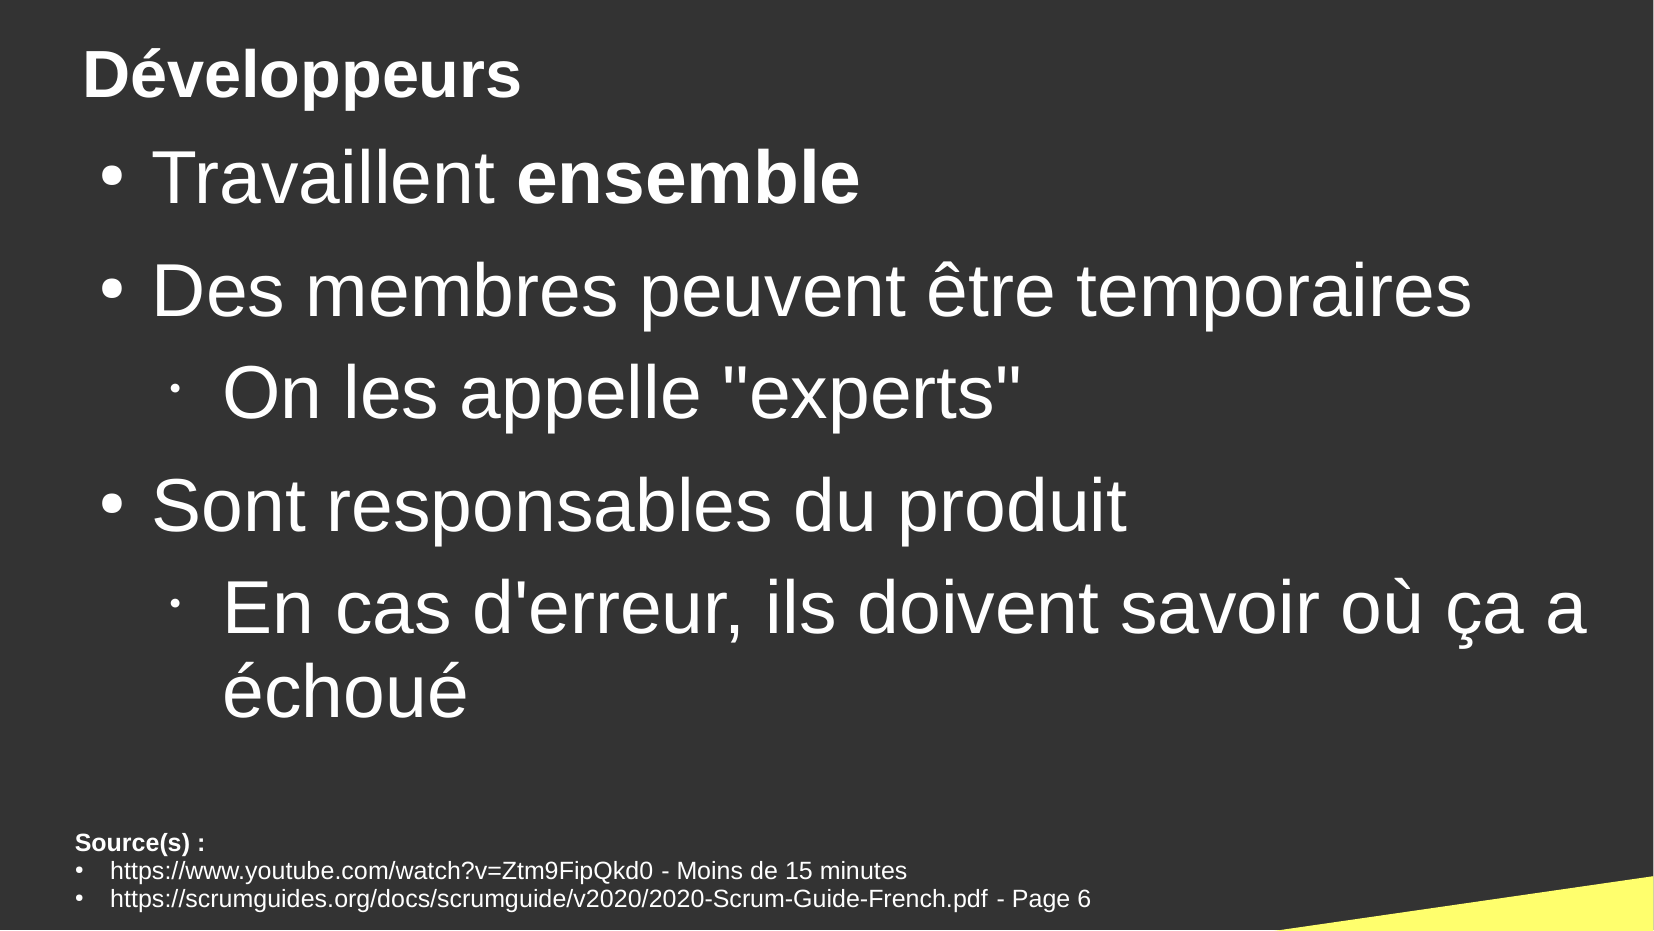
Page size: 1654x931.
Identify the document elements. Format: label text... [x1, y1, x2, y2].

text_box Source(s) : https://www.youtube.com/watch?v=Ztm9FipQkd0 - Moins de 15 minutes https://scrumguides.org/docs/scrumguide/v2020/2020-Scrum-Guide-French.pdf - Page 6 [59, 821, 1546, 920]
text_box [1273, 876, 1654, 931]
title Développeurs [82, 37, 1571, 122]
list Travaillent ensemble Des membres peuvent être temporaires On les appelle "experts" Sont responsables du produit En cas d'erreur, ils doivent savoir où ça a échoué [80, 135, 1620, 777]
